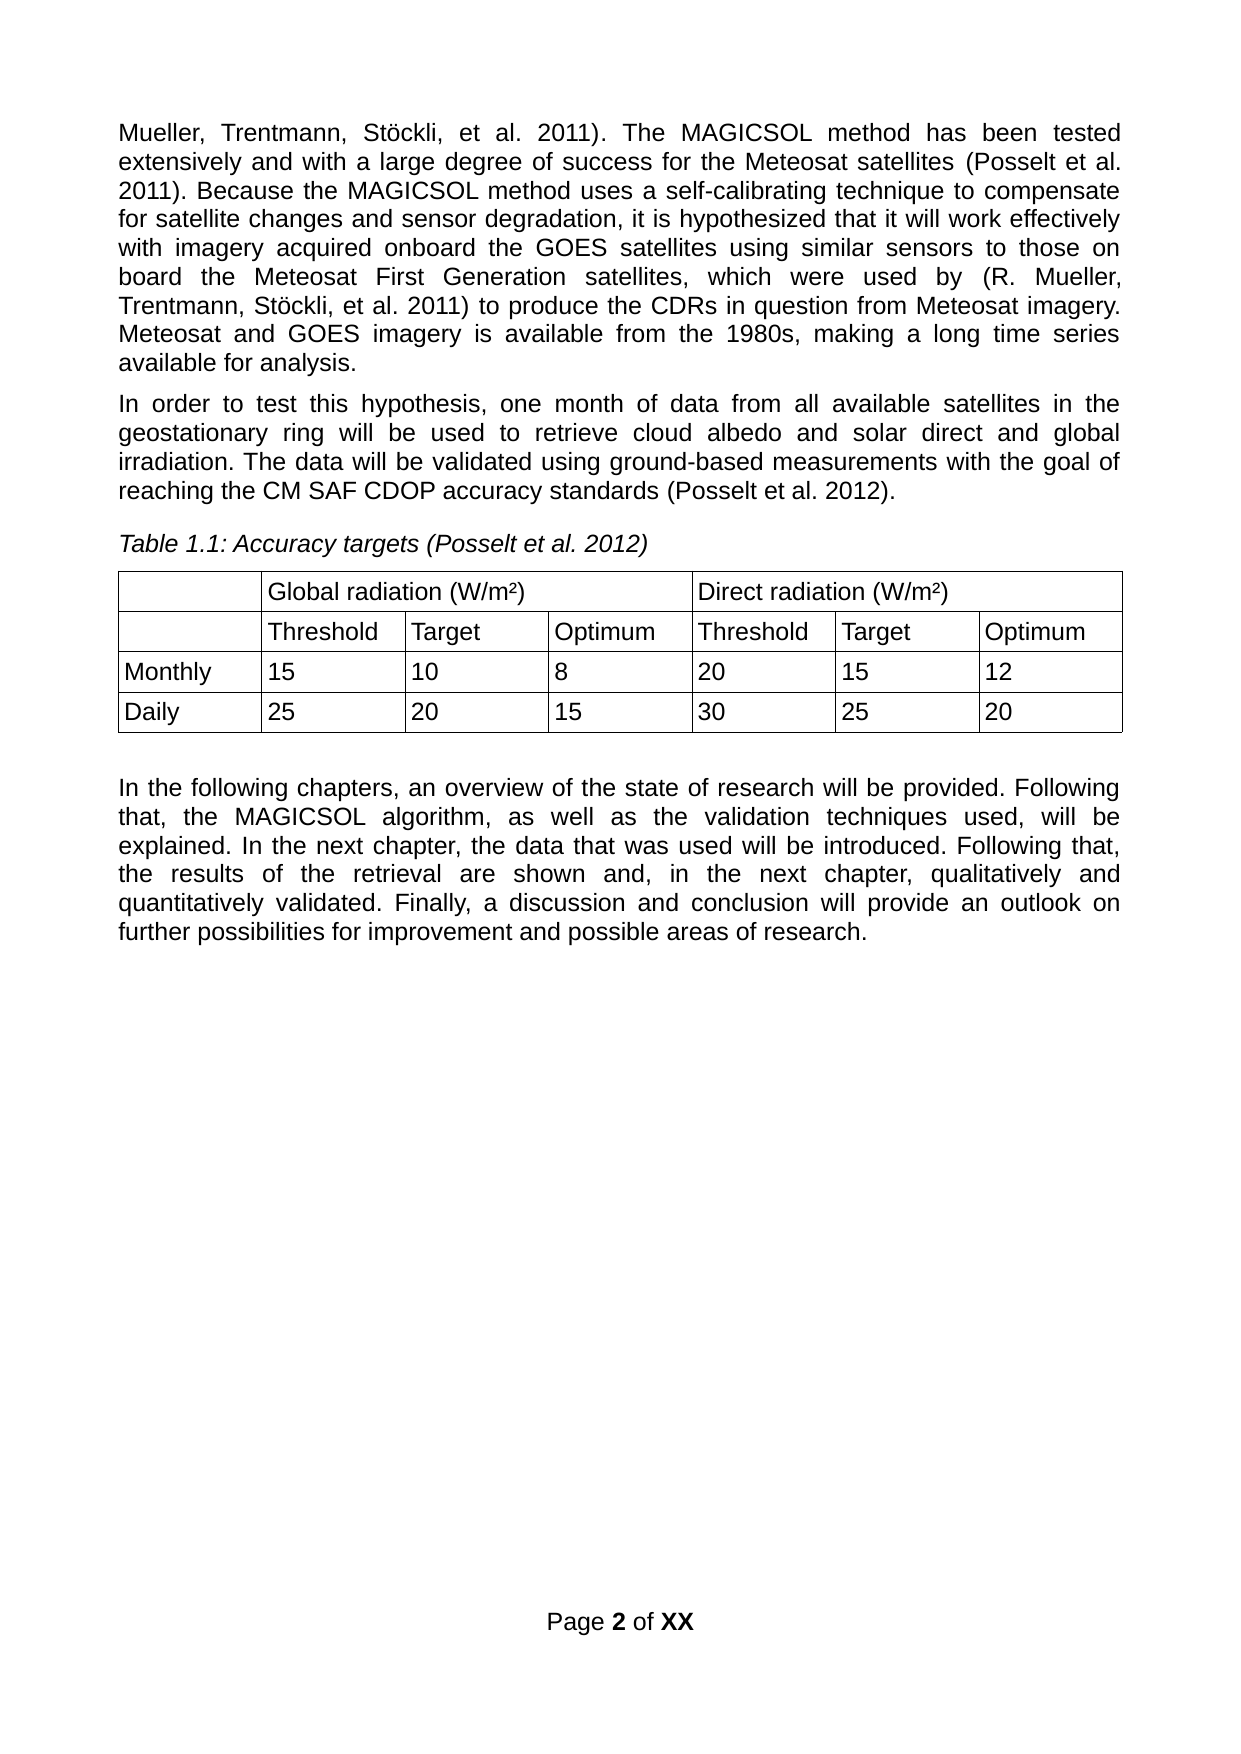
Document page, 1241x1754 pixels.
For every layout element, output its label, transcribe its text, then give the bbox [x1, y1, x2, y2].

table_cell 30 [693, 693, 835, 732]
table_cell 20 [980, 693, 1122, 732]
table_cell 12 [980, 652, 1122, 692]
table_cell 15 [549, 693, 692, 732]
table_cell Monthly [119, 652, 261, 692]
table_cell [119, 612, 261, 651]
table_header Global radiation (W/m²) [262, 572, 692, 611]
table_cell Optimum [980, 612, 1122, 651]
table_cell Threshold [262, 612, 405, 651]
table_cell 8 [549, 652, 692, 692]
table_cell Daily [119, 693, 261, 732]
table_cell 10 [406, 652, 548, 692]
table_header [119, 572, 261, 611]
table_cell 20 [693, 652, 835, 692]
table_cell 25 [836, 693, 979, 732]
table_cell 15 [836, 652, 979, 692]
text Mueller, Trentmann, Stöckli, et al. 2011). The MAGICSOL method has been tested extensively and with a large degree of success for the Meteosat satellites (Posselt et al. 2011). Because the MAGICSOL method uses a self-calibrating technique to compensate for satellite changes and sensor degradation, it is hypothesized that it will work effectively with imagery acquired onboard the GOES satellites using similar sensors to those on board the Meteosat First Generation satellites, which were used by (R. Mueller, Trentmann, Stöckli, et al. 2011) to produce the CDRs in question from Meteosat imagery. Meteosat and GOES imagery is available from the 1980s, making a long time series available for analysis. [118, 118, 1122, 377]
text In order to test this hypothesis, one month of data from all available satellites in the geostationary ring will be used to retrieve cloud albedo and solar direct and global irradiation. The data will be validated using ground-based measurements with the goal of reaching the CM SAF CDOP accuracy standards (Posselt et al. 2012). [118, 389, 1122, 504]
table_cell Optimum [549, 612, 692, 651]
text Table 1.1: Accuracy targets (Posselt et al. 2012) [118, 529, 1122, 558]
table_cell 15 [262, 652, 405, 692]
table_cell Target [406, 612, 548, 651]
table_cell Target [836, 612, 979, 651]
table_cell 25 [262, 693, 405, 732]
table_cell 20 [406, 693, 548, 732]
table_cell Threshold [693, 612, 835, 651]
table_header Direct radiation (W/m²) [693, 572, 1122, 611]
text In the following chapters, an overview of the state of research will be provided. Following that, the MAGICSOL algorithm, as well as the validation techniques used, will be explained. In the next chapter, the data that was used will be introduced. Following that, the results of the retrieval are shown and, in the next chapter, qualitatively and quantitatively validated. Finally, a discussion and conclusion will provide an outlook on further possibilities for improvement and possible areas of research. [118, 773, 1122, 946]
